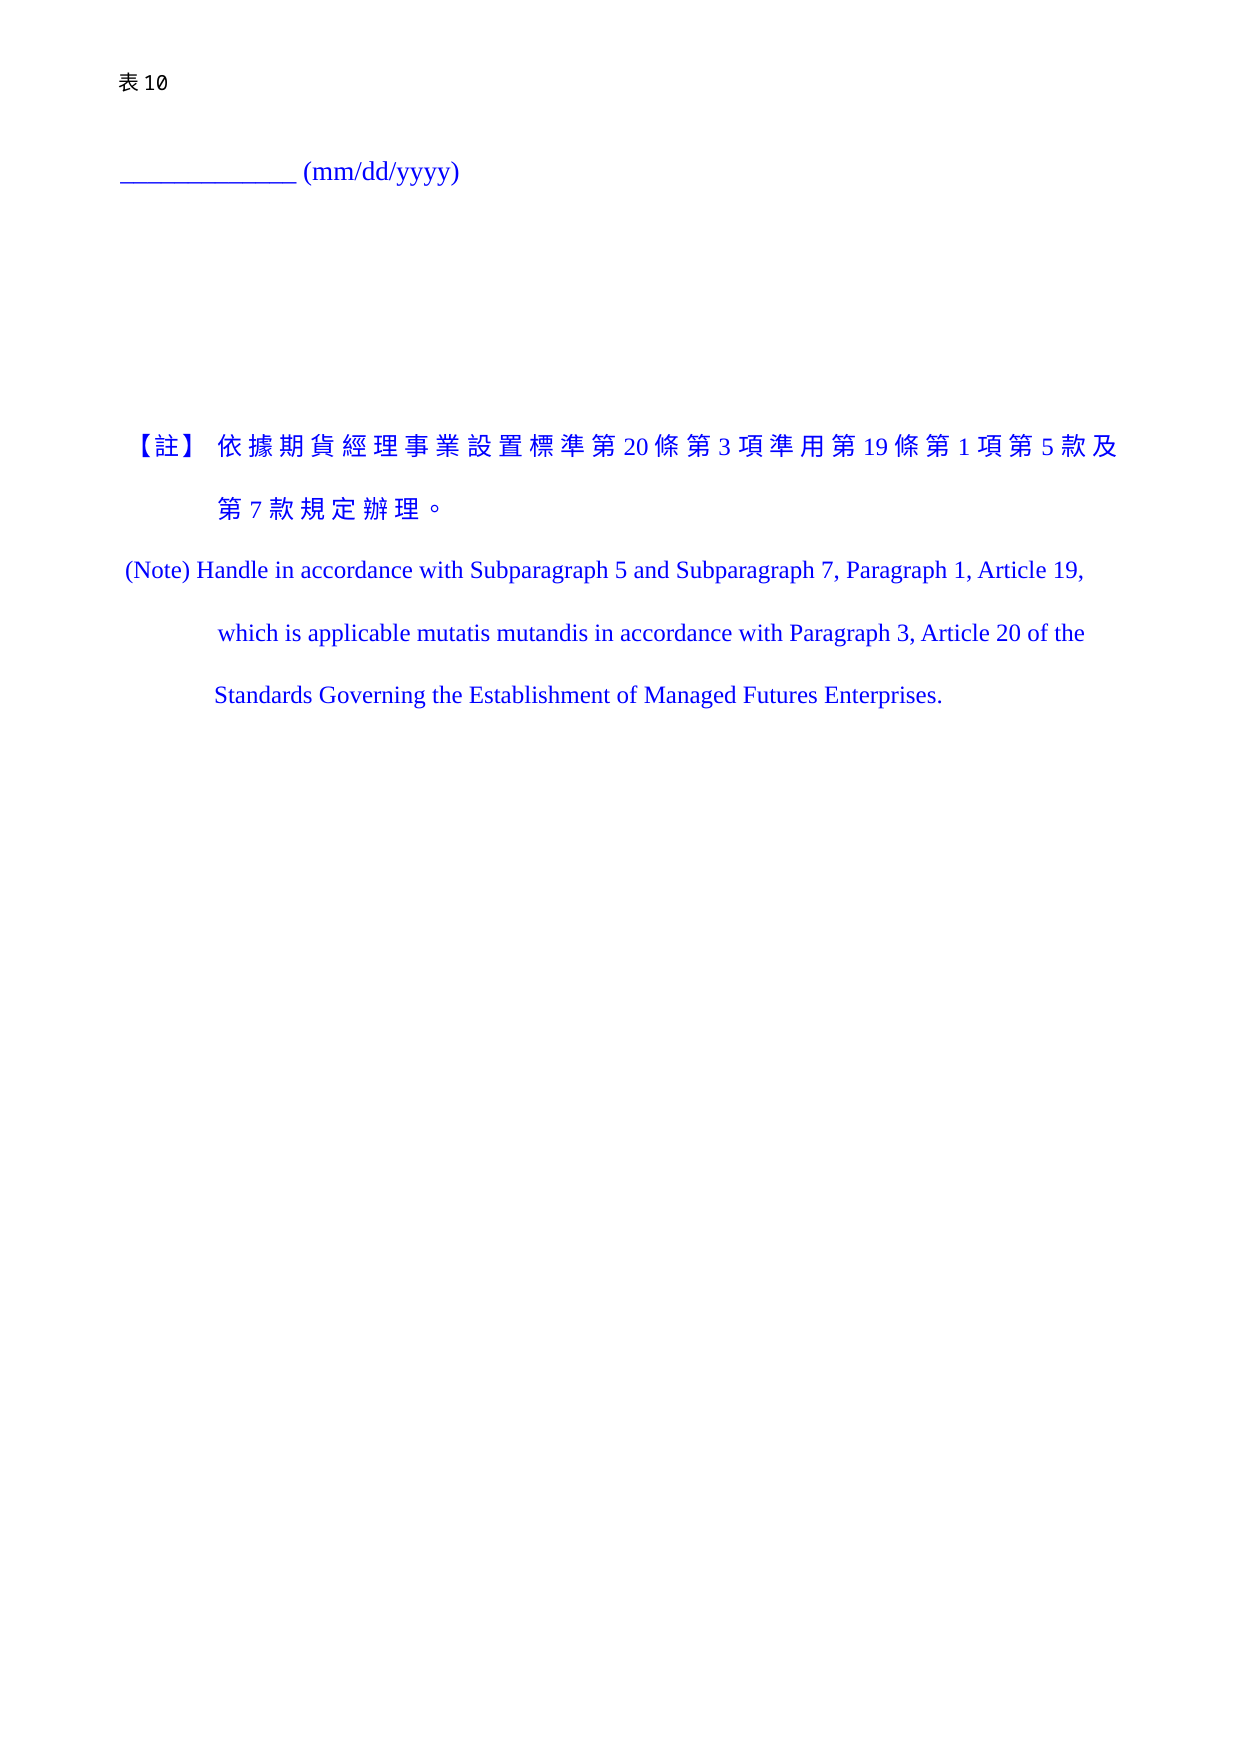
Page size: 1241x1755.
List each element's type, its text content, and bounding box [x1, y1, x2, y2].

text (Note) Handle in accordance with Subparagraph 5 and Subparagraph 7, Paragraph 1, Article 19, which is applicable mutatis mutandis in accordance with Paragraph 3, Article 20 of the Standards Governing the Establishment of Managed Futures Enterprises. [120, 528, 1120, 716]
text _____________ (mm/dd/yyyy) [120, 142, 1120, 190]
text 【註】依據期貨經理事業設置標準第20條第3項準用第19條第1項第5款及第7款規定辦理。 [120, 403, 1120, 528]
